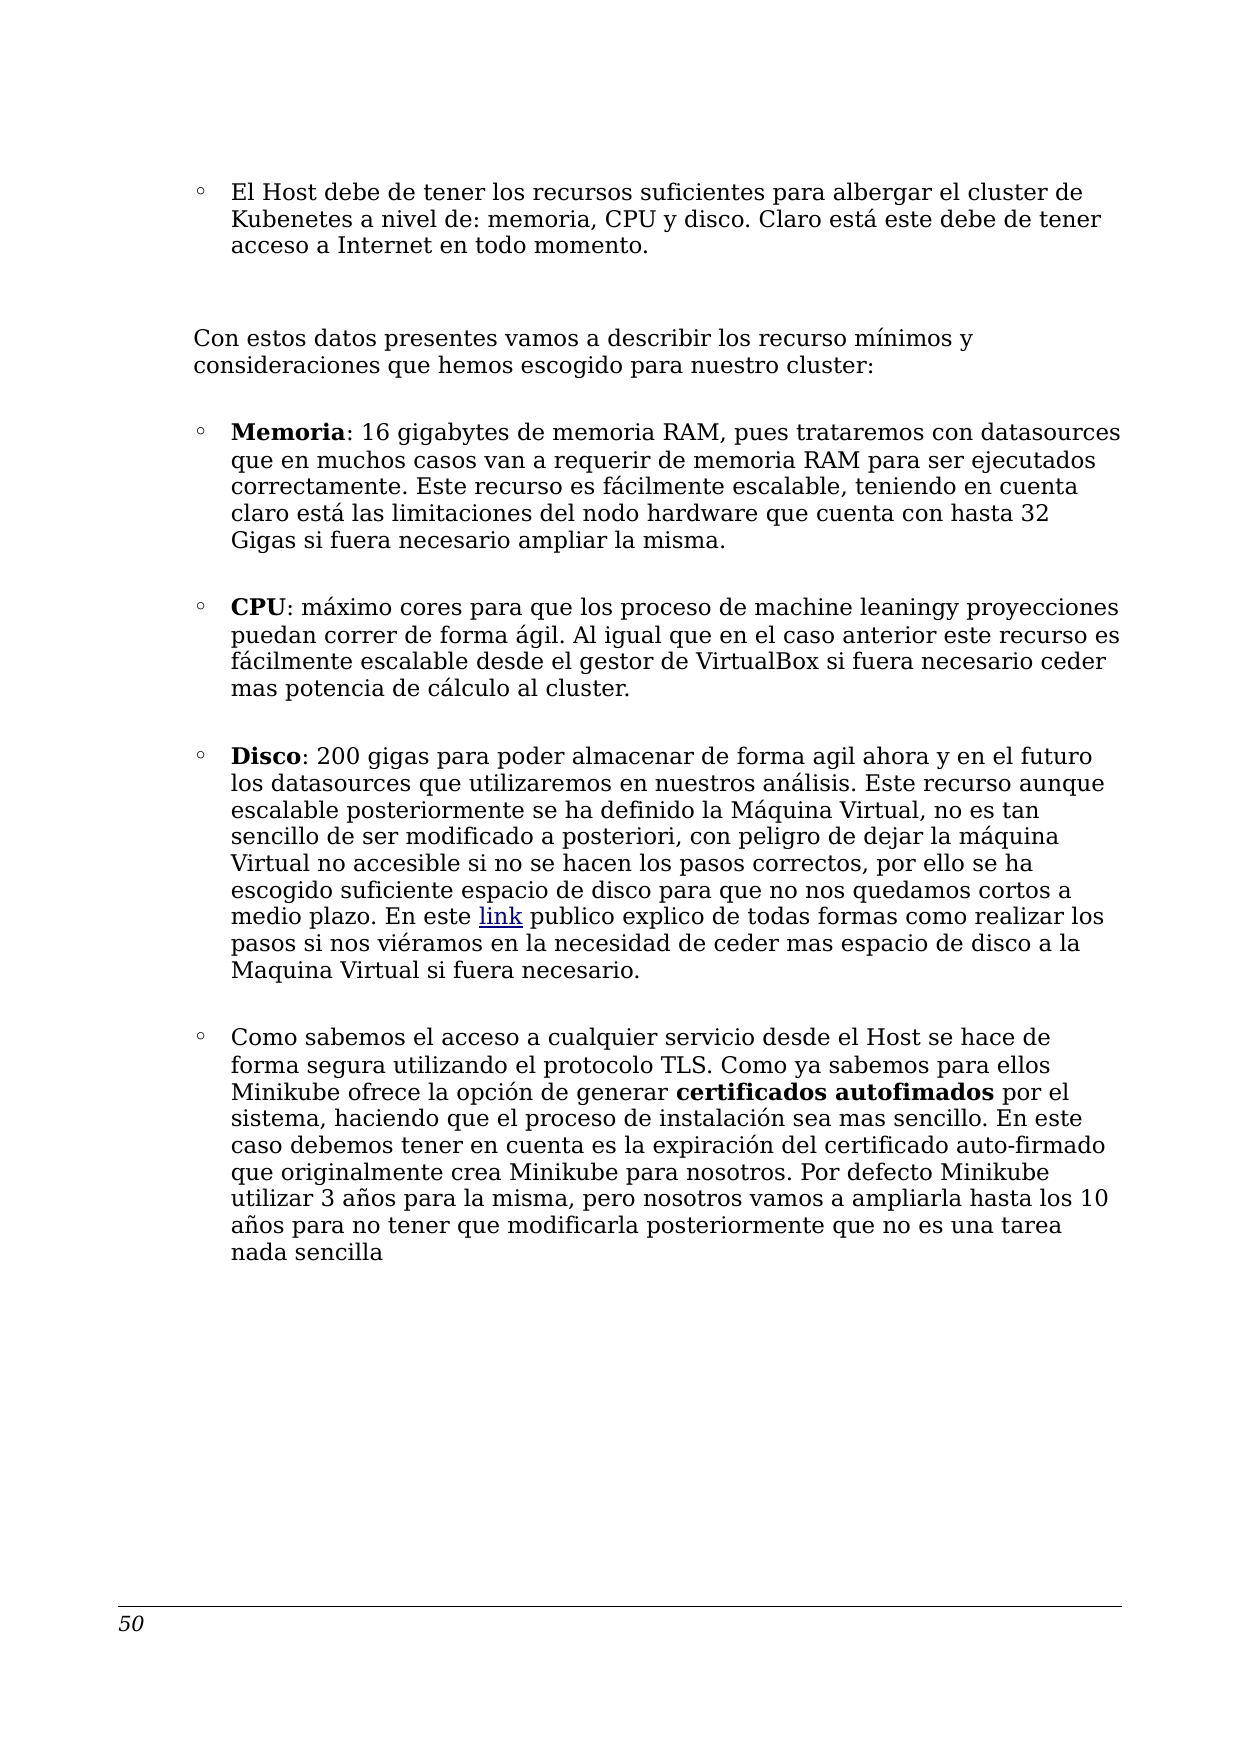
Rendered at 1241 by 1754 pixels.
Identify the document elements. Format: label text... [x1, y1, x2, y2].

list Disco: 200 gigas para poder almacenar de forma agil ahora y en el futuro los datasources que utilizaremos en nuestros análisis. Este recurso aunque escalable posteriormente se ha definido la Máquina Virtual, no es tan sencillo de ser modificado a posteriori, con peligro de dejar la máquina Virtual no accesible si no se hacen los pasos correctos, por ello se ha escogido suficiente espacio de disco para que no nos quedamos cortos a medio plazo. En este link publico explico de todas formas como realizar los pasos si nos viéramos en la necesidad de ceder mas espacio de disco a la Maquina Virtual si fuera necesario. [193, 741, 1122, 1010]
list El Host debe de tener los recursos suficientes para albergar el cluster de Kubenetes a nivel de: memoria, CPU y disco. Claro está este debe de tener acceso a Internet en todo momento. [193, 177, 1122, 259]
list Como sabemos el acceso a cualquier servicio desde el Host se hace de forma segura utilizando el protocolo TLS. Como ya sabemos para ellos Minikube ofrece la opción de generar certificados autofimados por el sistema, haciendo que el proceso de instalación sea mas sencillo. En este caso debemos tener en cuenta es la expiración del certificado auto-firmado que originalmente crea Minikube para nosotros. Por defecto Minikube utilizar 3 años para la misma, pero nosotros vamos a ampliarla hasta los 10 años para no tener que modificarla posteriormente que no es una tarea nada sencilla [193, 1023, 1122, 1372]
list CPU: máximo cores para que los proceso de machine leaningy proyecciones puedan correr de forma ágil. Al igual que en el caso anterior este recurso es fácilmente escalable desde el gestor de VirtualBox si fuera necesario ceder mas potencia de cálculo al cluster. [193, 593, 1122, 728]
list Memoria: 16 gigabytes de memoria RAM, pues trataremos con datasources que en muchos casos van a requerir de memoria RAM para ser ejecutados correctamente. Este recurso es fácilmente escalable, teniendo en cuenta claro está las limitaciones del nodo hardware que cuenta con hasta 32 Gigas si fuera necesario ampliar la misma. [193, 418, 1122, 580]
list Con estos datos presentes vamos a describir los recurso mínimos y consideraciones que hemos escogido para nuestro cluster: [156, 272, 1122, 405]
